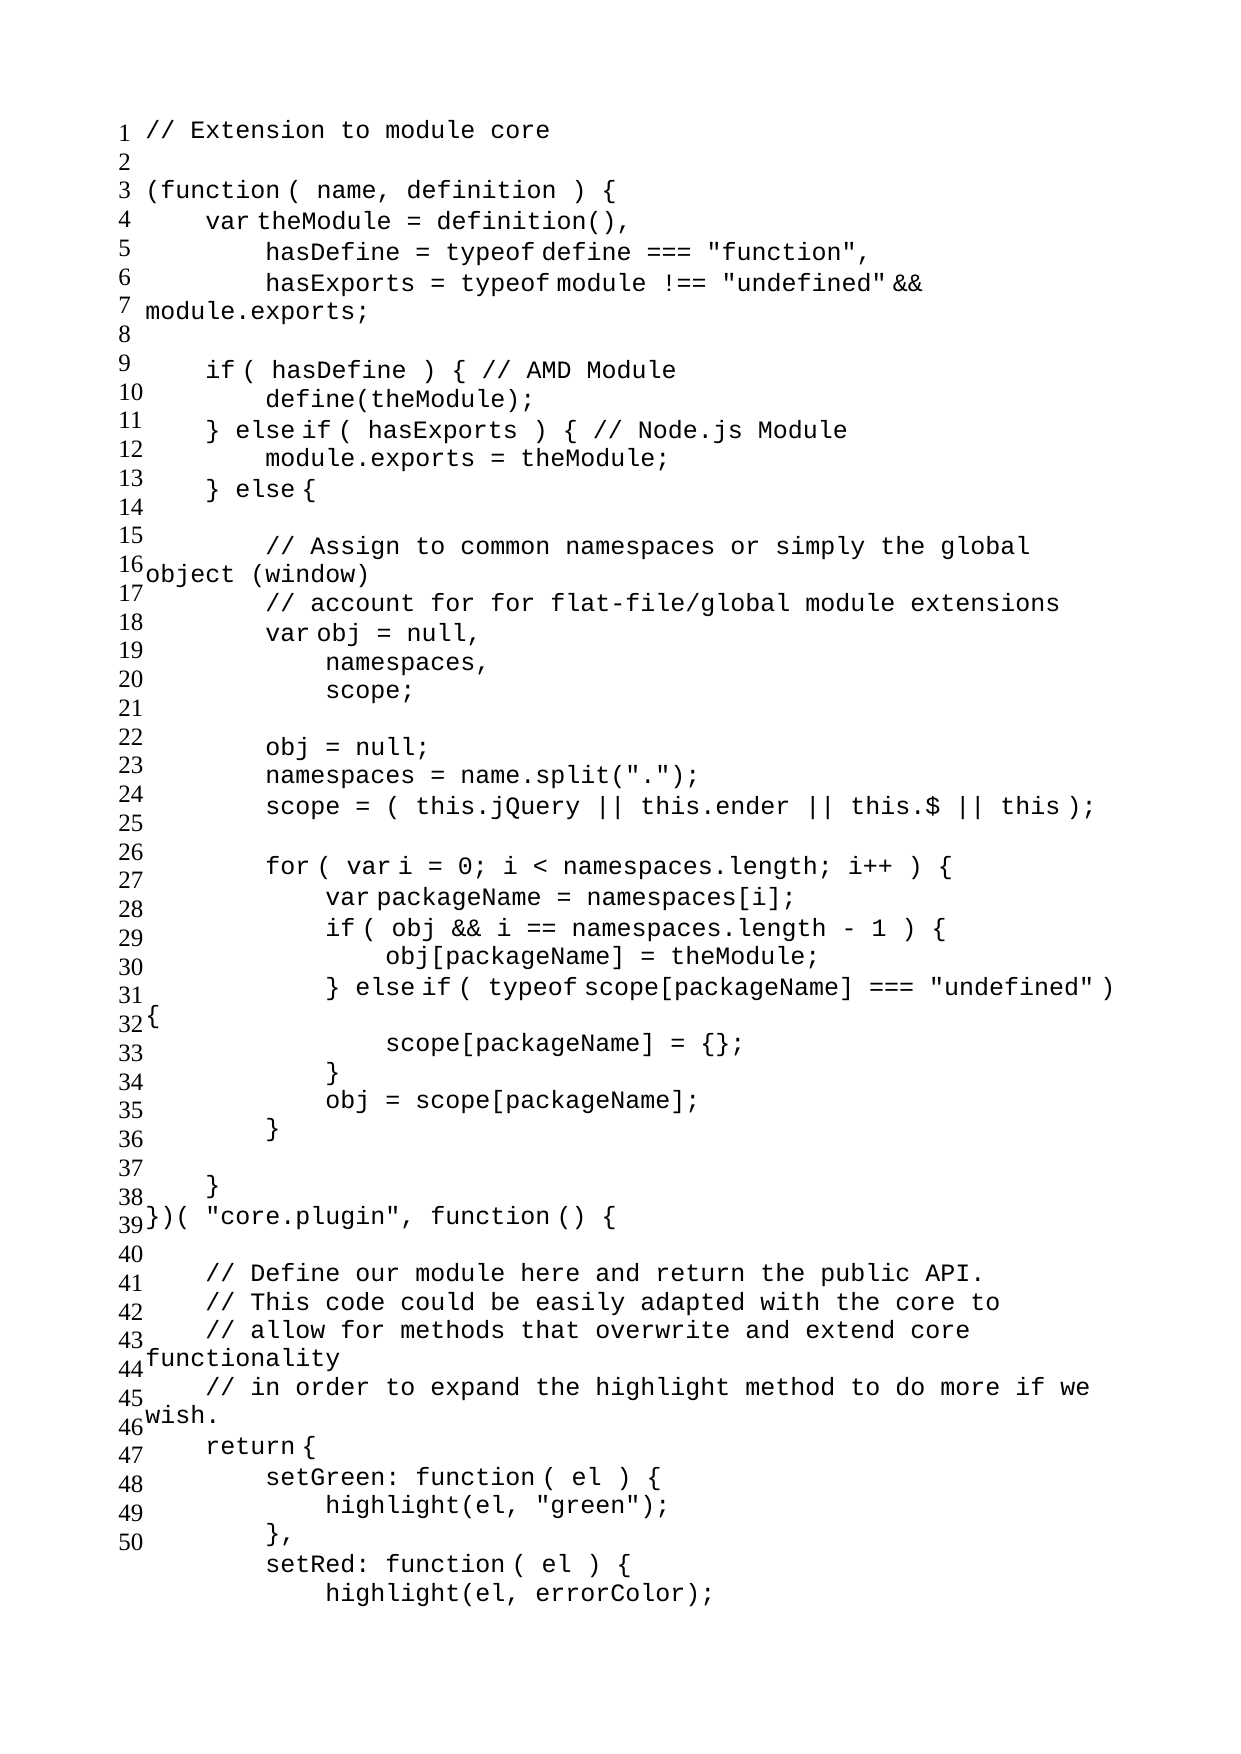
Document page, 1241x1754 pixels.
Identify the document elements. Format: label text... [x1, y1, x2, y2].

table_header // Extension to module core (function ( name, definition ) { var theModule = definition(), hasDefine = typeof define === "function", hasExports = typeof module !== "undefined" && module.exports; if ( hasDefine ) { // AMD Module define(theModule); } else if ( hasExports ) { // Node.js Module module.exports = theModule; } else { // Assign to common namespaces or simply the global object (window) // account for for flat-file/global module extensions var obj = null, namespaces, scope; obj = null; namespaces = name.split("."); scope = ( this.jQuery || this.ender || this.$ || this ); for ( var i = 0; i < namespaces.length; i++ ) { var packageName = namespaces[i]; if ( obj && i == namespaces.length - 1 ) { obj[packageName] = theModule; } else if ( typeof scope[packageName] === "undefined" ) { scope[packageName] = {}; } obj = scope[packageName]; } } })( "core.plugin", function () { // Define our module here and return the public API. // This code could be easily adapted with the core to // allow for methods that overwrite and extend core functionality // in order to expand the highlight method to do more if we wish. return { setGreen: function ( el ) { highlight(el, "green"); }, setRed: function ( el ) { highlight(el, errorColor); [145, 118, 1122, 1608]
table_header 1 2 3 4 5 6 7 8 9 10 11 12 13 14 15 16 17 18 19 20 21 22 23 24 25 26 27 28 29 30 31 32 33 34 35 36 37 38 39 40 41 42 43 44 45 46 47 48 49 50 [118, 118, 145, 1608]
